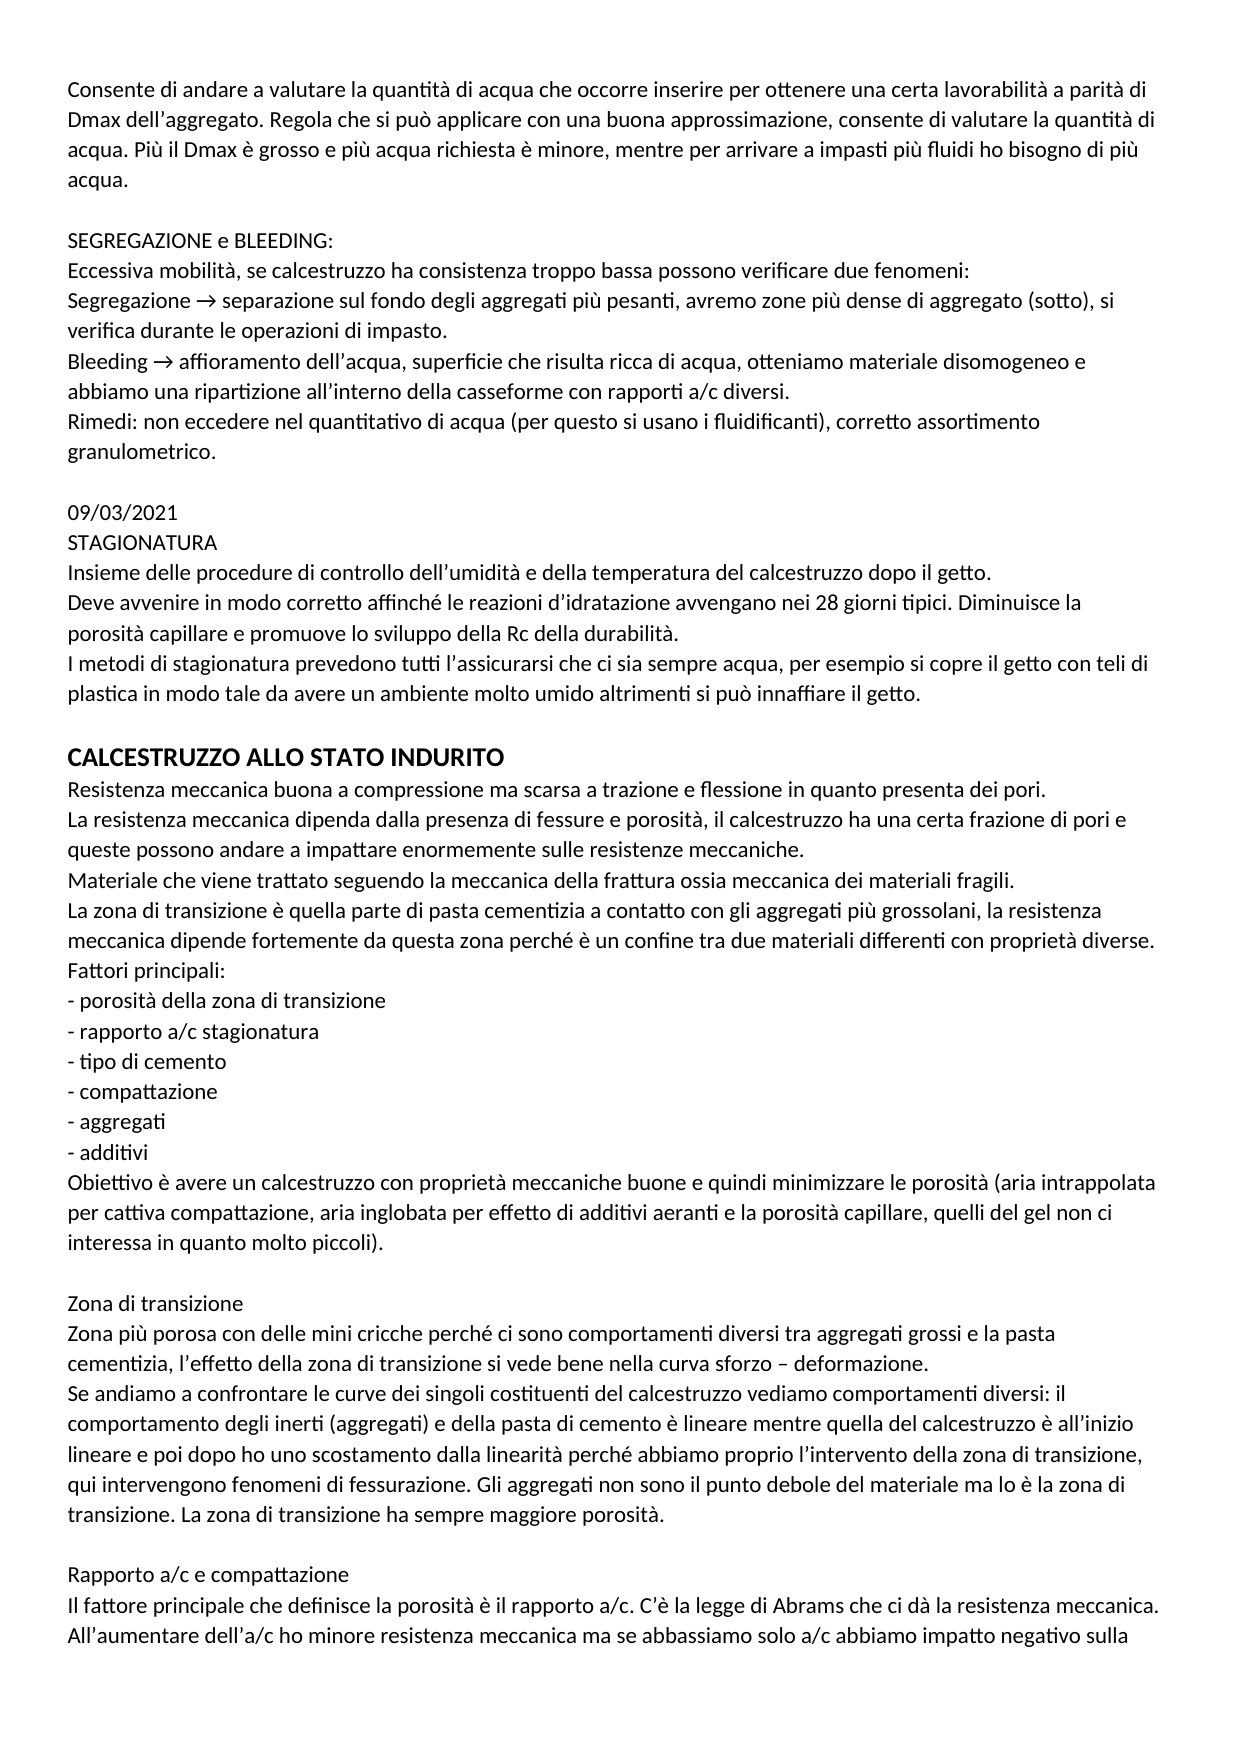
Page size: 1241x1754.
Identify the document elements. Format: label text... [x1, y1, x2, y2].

text Consente di andare a valutare la quantità di acqua che occorre inserire per ottenere una certa lavorabilità a parità di Dmax dell’aggregato. Regola che si può applicare con una buona approssimazione, consente di valutare la quantità di acqua. Più il Dmax è grosso e più acqua richiesta è minore, mentre per arrivare a impasti più fluidi ho bisogno di più acqua. SEGREGAZIONE e BLEEDING: Eccessiva mobilità, se calcestruzzo ha consistenza troppo bassa possono verificare due fenomeni: Segregazione → separazione sul fondo degli aggregati più pesanti, avremo zone più dense di aggregato (sotto), si verifica durante le operazioni di impasto. Bleeding → affioramento dell’acqua, superficie che risulta ricca di acqua, otteniamo materiale disomogeneo e abbiamo una ripartizione all’interno della casseforme con rapporti a/c diversi. Rimedi: non eccedere nel quantitativo di acqua (per questo si usano i fluidificanti), corretto assortimento granulometrico. 09/03/2021 STAGIONATURA Insieme delle procedure di controllo dell’umidità e della temperatura del calcestruzzo dopo il getto. Deve avvenire in modo corretto affinché le reazioni d’idratazione avvengano nei 28 giorni tipici. Diminuisce la porosità capillare e promuove lo sviluppo della Rc della durabilità. I metodi di stagionatura prevedono tutti l’assicurarsi che ci sia sempre acqua, per esempio si copre il getto con teli di plastica in modo tale da avere un ambiente molto umido altrimenti si può innaffiare il getto. CALCESTRUZZO ALLO STATO INDURITO Resistenza meccanica buona a compressione ma scarsa a trazione e flessione in quanto presenta dei pori. La resistenza meccanica dipenda dalla presenza di fessure e porosità, il calcestruzzo ha una certa frazione di pori e queste possono andare a impattare enormemente sulle resistenze meccaniche. Materiale che viene trattato seguendo la meccanica della frattura ossia meccanica dei materiali fragili. La zona di transizione è quella parte di pasta cementizia a contatto con gli aggregati più grossolani, la resistenza meccanica dipende fortemente da questa zona perché è un confine tra due materiali differenti con proprietà diverse. Fattori principali: - porosità della zona di transizione - rapporto a/c stagionatura - tipo di cemento - compattazione - aggregati - additivi Obiettivo è avere un calcestruzzo con proprietà meccaniche buone e quindi minimizzare le porosità (aria intrappolata per cattiva compattazione, aria inglobata per effetto di additivi aeranti e la porosità capillare, quelli del gel non ci interessa in quanto molto piccoli). Zona di transizione Zona più porosa con delle mini cricche perché ci sono comportamenti diversi tra aggregati grossi e la pasta cementizia, l’effetto della zona di transizione si vede bene nella curva sforzo – deformazione. Se andiamo a confrontare le curve dei singoli costituenti del calcestruzzo vediamo comportamenti diversi: il comportamento degli inerti (aggregati) e della pasta di cemento è lineare mentre quella del calcestruzzo è all’inizio lineare e poi dopo ho uno scostamento dalla linearità perché abbiamo proprio l’intervento della zona di transizione, qui intervengono fenomeni di fessurazione. Gli aggregati non sono il punto debole del materiale ma lo è la zona di transizione. La zona di transizione ha sempre maggiore porosità. Rapporto a/c e compattazione Il fattore principale che definisce la porosità è il rapporto a/c. C’è la legge di Abrams che ci dà la resistenza meccanica. All’aumentare dell’a/c ho minore resistenza meccanica ma se abbassiamo solo a/c abbiamo impatto negativo sulla [67, 75, 1165, 1649]
